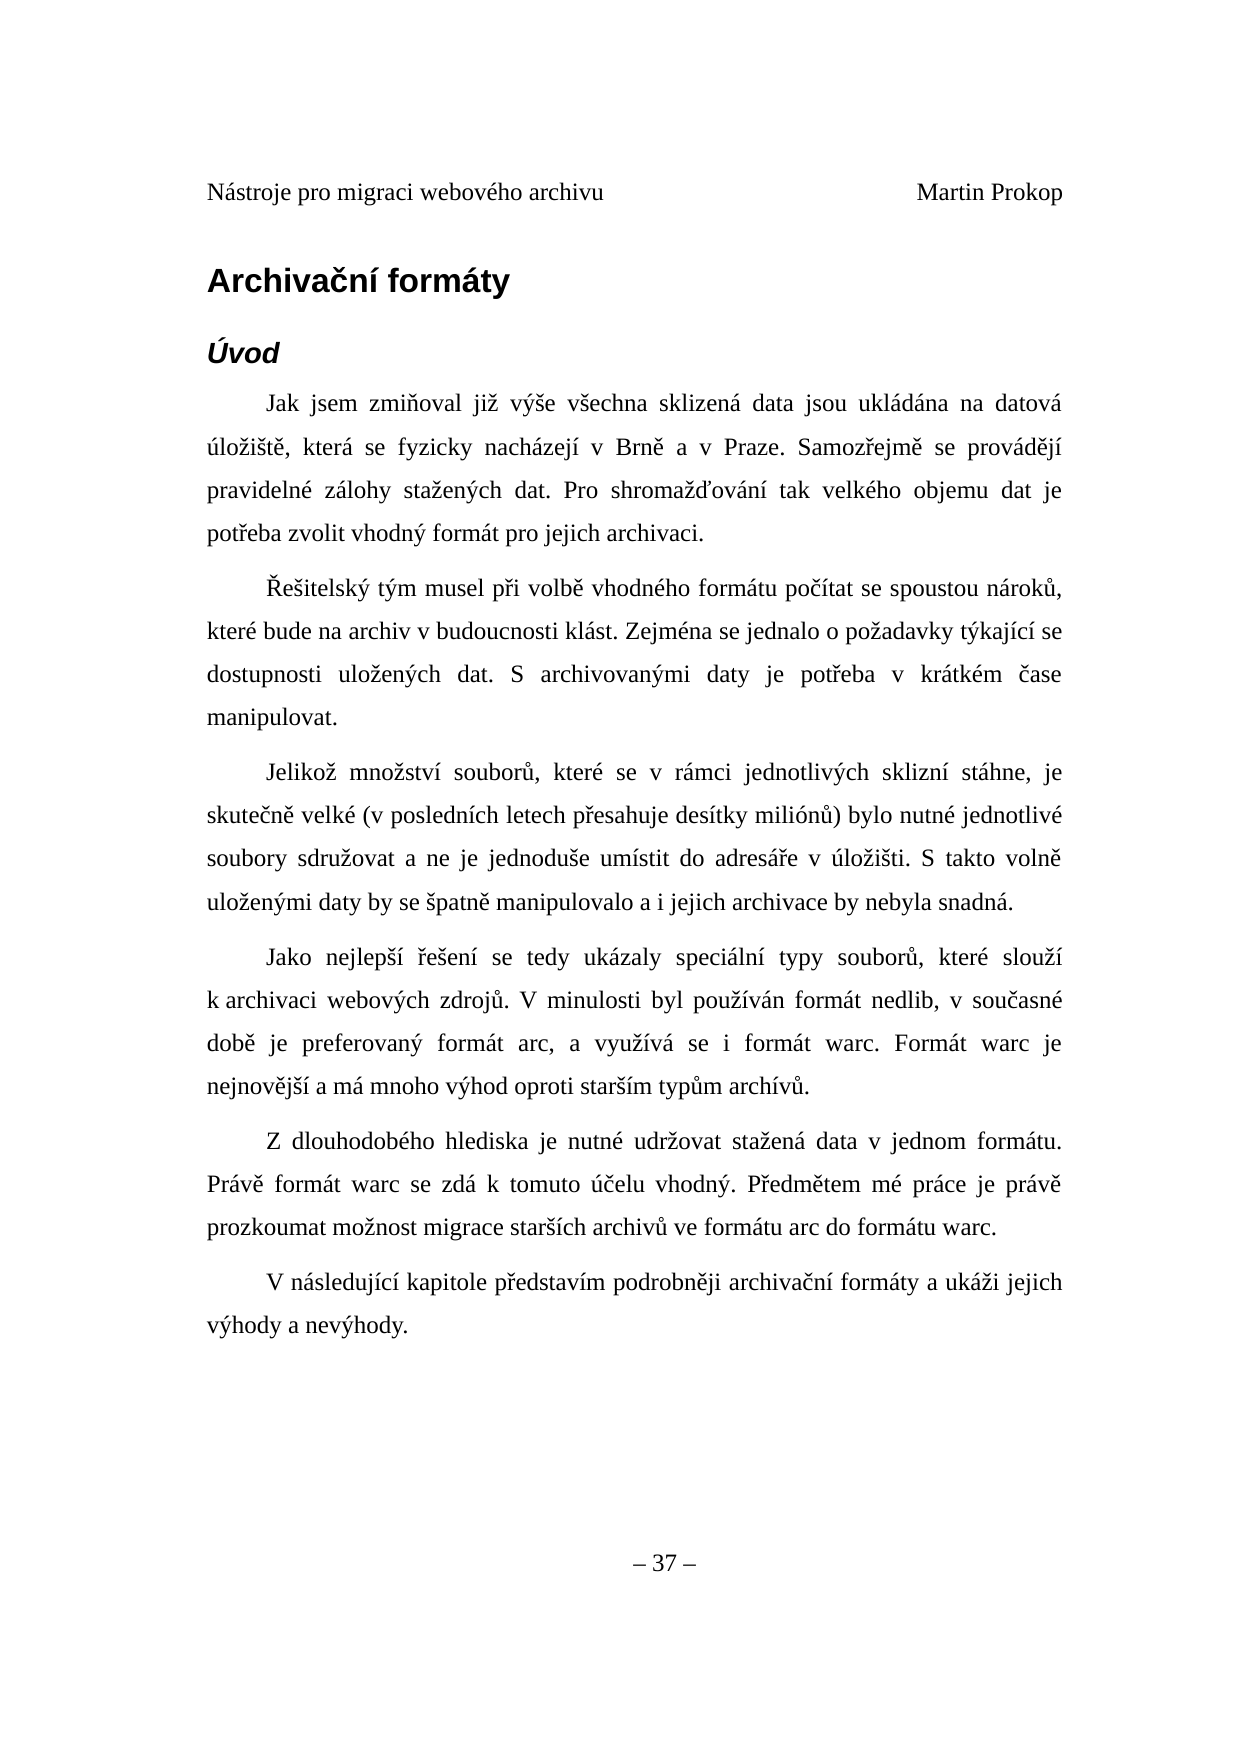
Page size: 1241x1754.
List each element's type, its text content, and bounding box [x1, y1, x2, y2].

text Z dlouhodobého hlediska je nutné udržovat stažená data v jednom formátu. Právě formát warc se zdá k tomuto účelu vhodný. Předmětem mé práce je právě prozkoumat možnost migrace starších archivů ve formátu arc do formátu warc. [207, 1126, 1063, 1241]
text Jak jsem zmiňoval již výše všechna sklizená data jsou ukládána na datová úložiště, která se fyzicky nacházejí v Brně a v Praze. Samozřejmě se provádějí pravidelné zálohy stažených dat. Pro shromažďování tak velkého objemu dat je potřeba zvolit vhodný formát pro jejich archivaci. [207, 388, 1063, 547]
subtitle Archivační formáty [207, 260, 1063, 299]
text Jako nejlepší řešení se tedy ukázaly speciální typy souborů, které slouží k archivaci webových zdrojů. V minulosti byl používán formát nedlib, v současné době je preferovaný formát arc, a využívá se i formát warc. Formát warc je nejnovější a má mnoho výhod oproti starším typům archívů. [207, 942, 1063, 1100]
subtitle Úvod [207, 337, 1063, 370]
text Jelikož množství souborů, které se v rámci jednotlivých sklizní stáhne, je skutečně velké (v posledních letech přesahuje desítky miliónů) bylo nutné jednotlivé soubory sdružovat a ne je jednoduše umístit do adresáře v úložišti. S takto volně uloženými daty by se špatně manipulovalo a i jejich archivace by nebyla snadná. [207, 757, 1063, 915]
text V následující kapitole představím podrobněji archivační formáty a ukáži jejich výhody a nevýhody. [207, 1267, 1063, 1339]
text Řešitelský tým musel při volbě vhodného formátu počítat se spoustou nároků, které bude na archiv v budoucnosti klást. Zejména se jednalo o požadavky týkající se dostupnosti uložených dat. S archivovanými daty je potřeba v krátkém čase manipulovat. [207, 573, 1063, 731]
